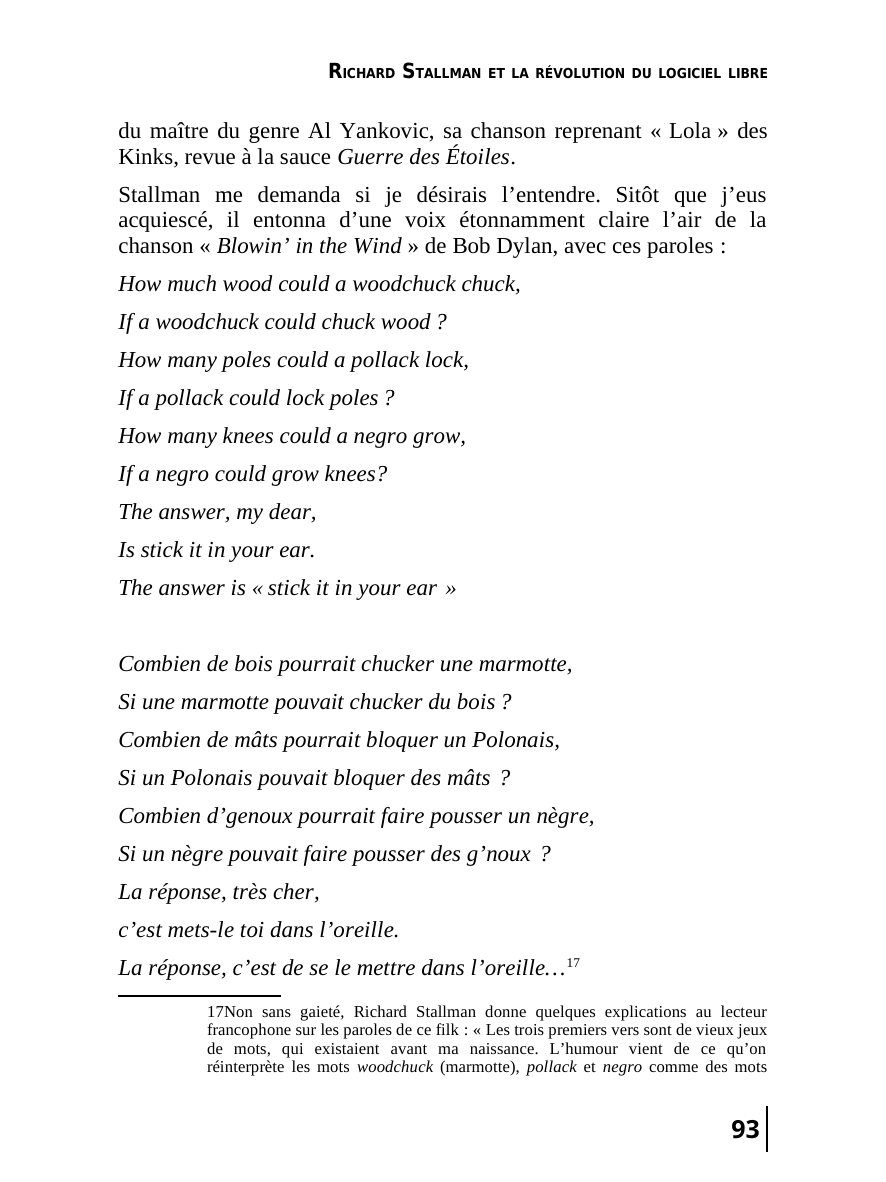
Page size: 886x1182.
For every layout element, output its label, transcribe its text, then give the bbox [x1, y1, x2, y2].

text If a pollack could lock poles ? [118, 385, 768, 410]
text Si un nègre pouvait faire pousser des g’noux ? [118, 841, 768, 866]
text Combien de bois pourrait chucker une marmotte, [118, 651, 768, 676]
text Non sans gaieté, Richard Stallman donne quelques explications au lecteur francophone sur les paroles de ce filk : « Les trois premiers vers sont de vieux jeux de mots, qui existaient avant ma naissance. L’humour vient de ce qu’on réinterprète les mots woodchuck (marmotte), pollack et negro comme des mots [207, 1002, 768, 1076]
text La réponse, c’est de se le mettre dans l’oreille… [118, 955, 768, 981]
text Stallman me demanda si je désirais l’entendre. Sitôt que j’eus acquiescé, il entonna d’une voix étonnamment claire l’air de la chanson « Blowin’ in the Wind » de Bob Dylan, avec ces paroles : [118, 182, 768, 258]
text If a negro could grow knees? [118, 461, 768, 486]
text Si une marmotte pouvait chucker du bois ? [118, 689, 768, 714]
text The answer is « stick it in your ear » [118, 575, 768, 600]
text If a woodchuck could chuck wood ? [118, 309, 768, 334]
text Combien de mâts pourrait bloquer un Polonais, [118, 727, 768, 752]
text c’est mets-le toi dans l’oreille. [118, 917, 768, 942]
text Combien d’genoux pourrait faire pousser un nègre, [118, 803, 768, 828]
text Si un Polonais pouvait bloquer des mâts ? [118, 765, 768, 790]
text The answer, my dear, [118, 499, 768, 524]
text How many poles could a pollack lock, [118, 347, 768, 372]
text How many knees could a negro grow, [118, 423, 768, 448]
text Is stick it in your ear. [118, 537, 768, 562]
text How much wood could a woodchuck chuck, [118, 271, 768, 296]
text La réponse, très cher, [118, 879, 768, 904]
text du maître du genre Al Yankovic, sa chanson reprenant « Lola » des Kinks, revue à la sauce Guerre des Étoiles. [118, 118, 768, 169]
